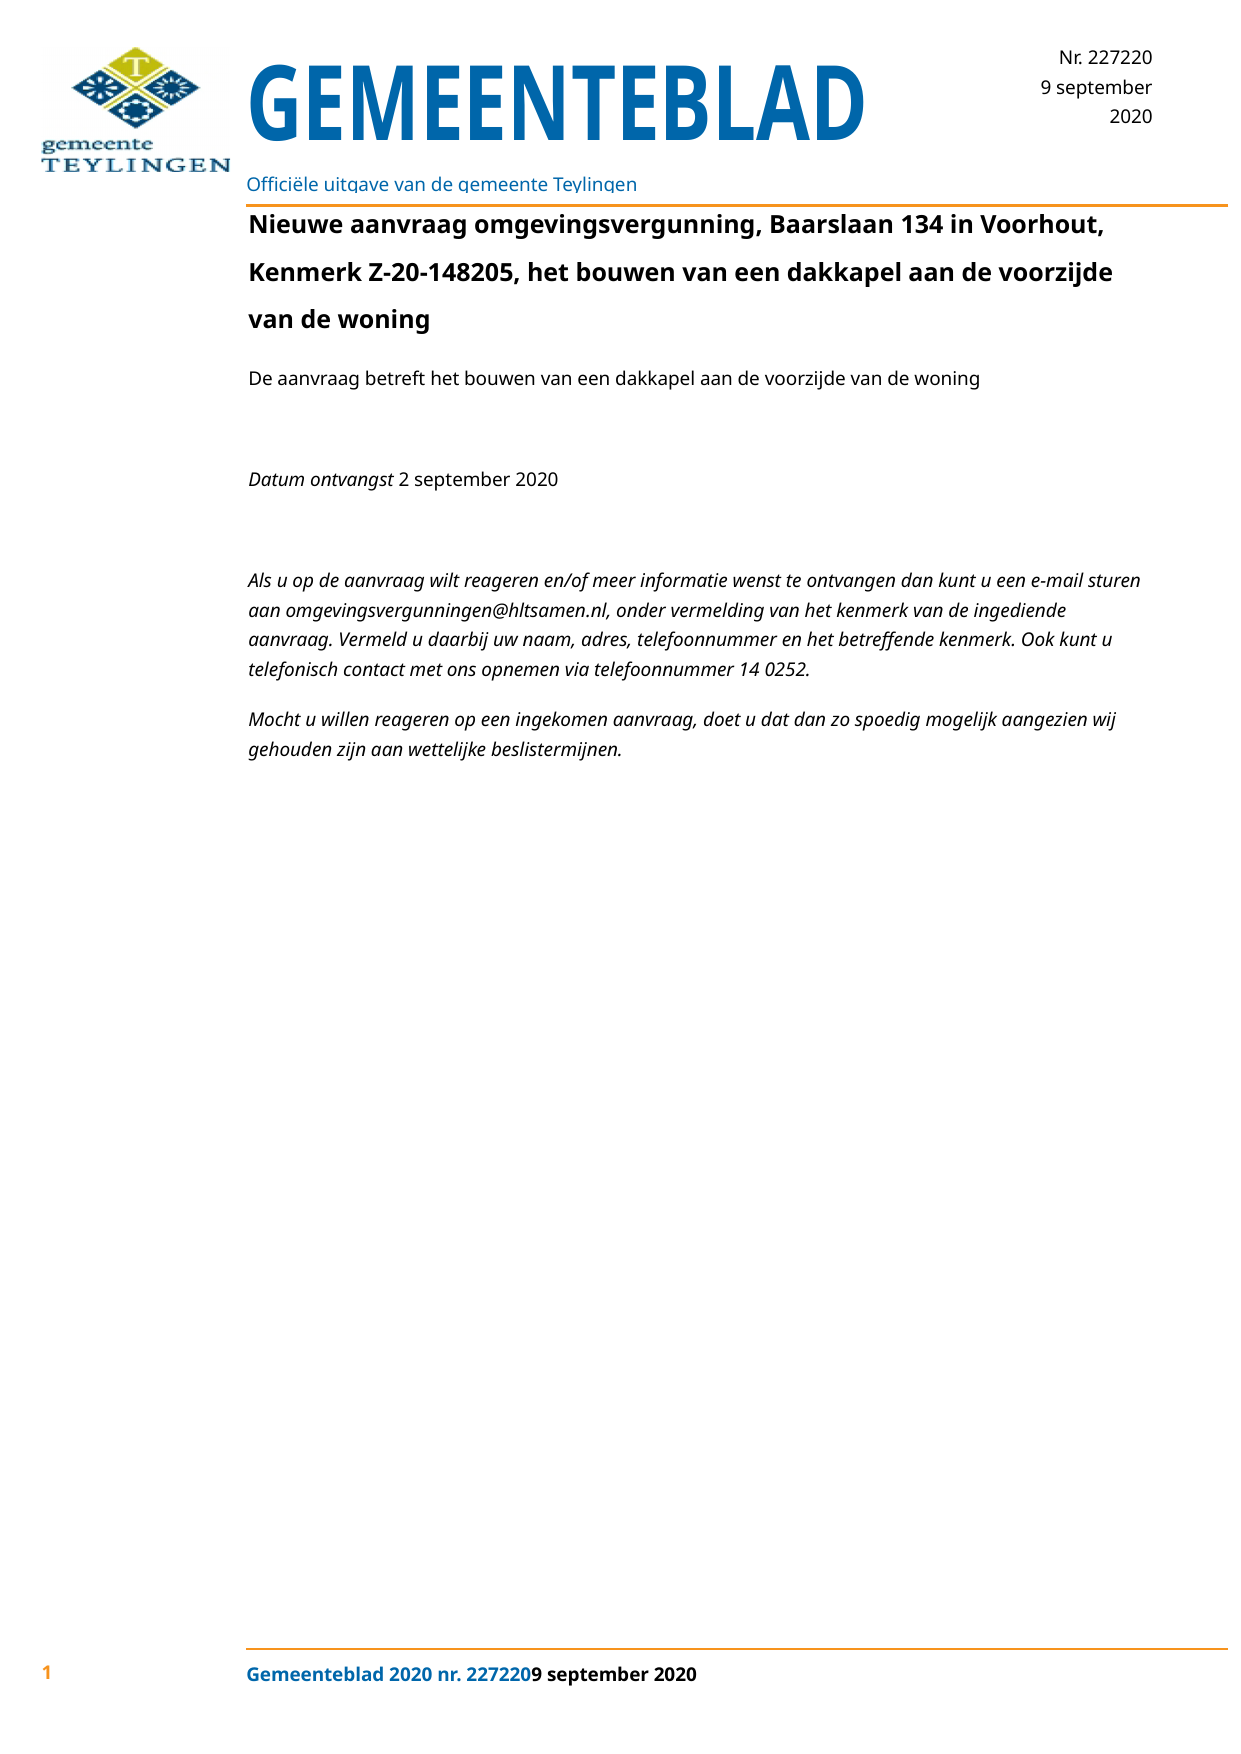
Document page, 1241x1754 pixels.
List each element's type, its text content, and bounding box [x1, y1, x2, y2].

text Nieuwe aanvraag omgevingsvergunning, Baarslaan 134 in Voorhout, Kenmerk Z-20-148205, het bouwen van een dakkapel aan de voorzijde van de woning [248, 207, 1152, 336]
text Mocht u willen reageren op een ingekomen aanvraag, doet u dat dan zo spoedig mogelijk aangezien wij gehouden zijn aan wettelijke beslistermijnen. [248, 706, 1152, 762]
text Als u op de aanvraag wilt reageren en/of meer informatie wenst te ontvangen dan kunt u een e-mail sturen aan omgevingsvergunningen@hltsamen.nl, onder vermelding van het kenmerk van de ingediende aanvraag. Vermeld u daarbij uw naam, adres, telefoonnummer en het betreffende kenmerk. Ook kunt u telefonisch contact met ons opnemen via telefoonnummer 14 0252. [248, 567, 1152, 682]
text Datum ontvangst 2 september 2020 [248, 466, 1152, 492]
text De aanvraag betreft het bouwen van een dakkapel aan de voorzijde van de woning [248, 366, 1152, 391]
picture [41, 47, 231, 172]
